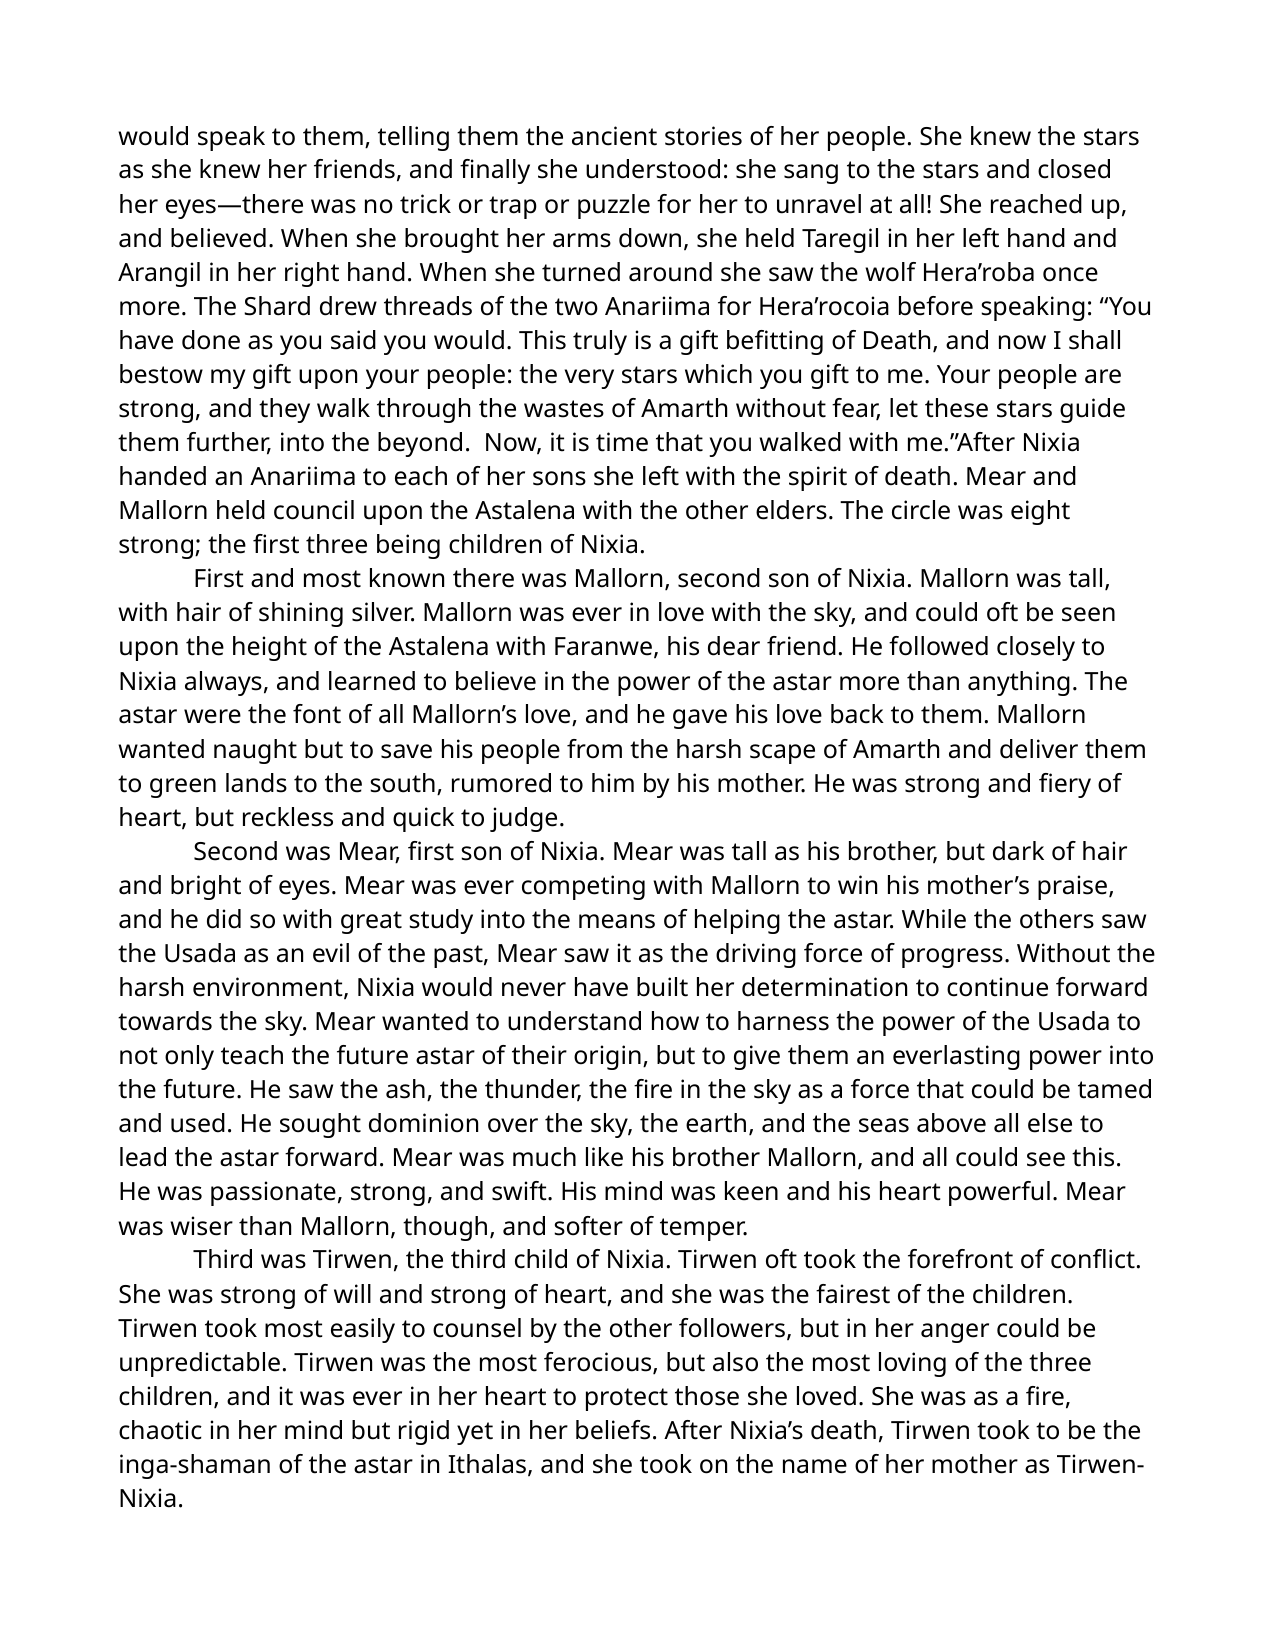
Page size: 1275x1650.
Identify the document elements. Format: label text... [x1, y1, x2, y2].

text Second was Mear, first son of Nixia. Mear was tall as his brother, but dark of hair and bright of eyes. Mear was ever competing with Mallorn to win his mother’s praise, and he did so with great study into the means of helping the astar. While the others saw the Usada as an evil of the past, Mear saw it as the driving force of progress. Without the harsh environment, Nixia would never have built her determination to continue forward towards the sky. Mear wanted to understand how to harness the power of the Usada to not only teach the future astar of their origin, but to give them an everlasting power into the future. He saw the ash, the thunder, the fire in the sky as a force that could be tamed and used. He sought dominion over the sky, the earth, and the seas above all else to lead the astar forward. Mear was much like his brother Mallorn, and all could see this. He was passionate, strong, and swift. His mind was keen and his heart powerful. Mear was wiser than Mallorn, though, and softer of temper. [118, 833, 1157, 1242]
text First and most known there was Mallorn, second son of Nixia. Mallorn was tall, with hair of shining silver. Mallorn was ever in love with the sky, and could oft be seen upon the height of the Astalena with Faranwe, his dear friend. He followed closely to Nixia always, and learned to believe in the power of the astar more than anything. The astar were the font of all Mallorn’s love, and he gave his love back to them. Mallorn wanted naught but to save his people from the harsh scape of Amarth and deliver them to green lands to the south, rumored to him by his mother. He was strong and fiery of heart, but reckless and quick to judge. [118, 561, 1157, 833]
text Third was Tirwen, the third child of Nixia. Tirwen oft took the forefront of conflict. She was strong of will and strong of heart, and she was the fairest of the children. Tirwen took most easily to counsel by the other followers, but in her anger could be unpredictable. Tirwen was the most ferocious, but also the most loving of the three children, and it was ever in her heart to protect those she loved. She was as a fire, chaotic in her mind but rigid yet in her beliefs. After Nixia’s death, Tirwen took to be the inga-shaman of the astar in Ithalas, and she took on the name of her mother as Tirwen-Nixia. [118, 1242, 1157, 1515]
text would speak to them, telling them the ancient stories of her people. She knew the stars as she knew her friends, and finally she understood: she sang to the stars and closed her eyes—there was no trick or trap or puzzle for her to unravel at all! She reached up, and believed. When she brought her arms down, she held Taregil in her left hand and Arangil in her right hand. When she turned around she saw the wolf Hera’roba once more. The Shard drew threads of the two Anariima for Hera’rocoia before speaking: “You have done as you said you would. This truly is a gift befitting of Death, and now I shall bestow my gift upon your people: the very stars which you gift to me. Your people are strong, and they walk through the wastes of Amarth without fear, let these stars guide them further, into the beyond. Now, it is time that you walked with me.”After Nixia handed an Anariima to each of her sons she left with the spirit of death. Mear and Mallorn held council upon the Astalena with the other elders. The circle was eight strong; the first three being children of Nixia. [118, 118, 1157, 561]
